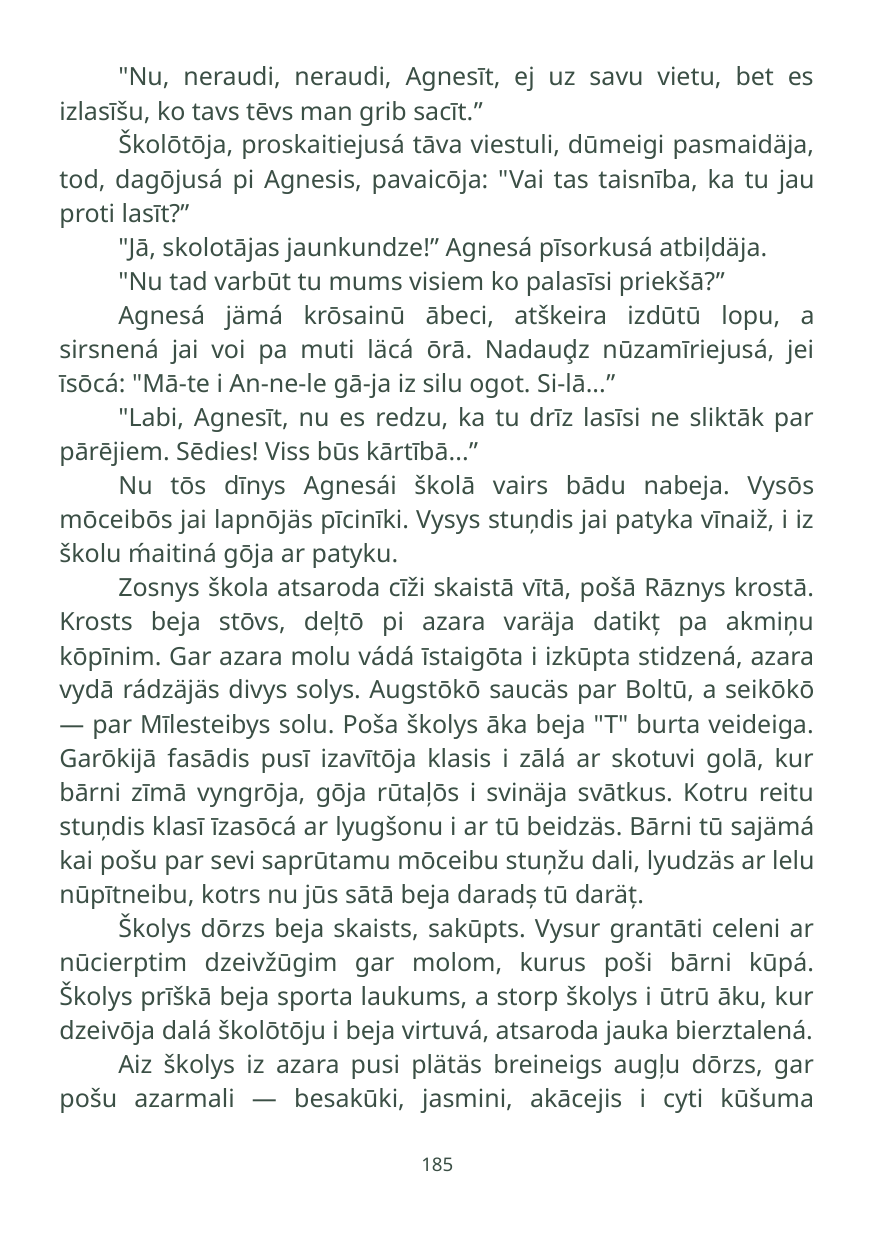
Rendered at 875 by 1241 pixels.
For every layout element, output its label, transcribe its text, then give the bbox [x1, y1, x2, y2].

text "Labi, Agnesīt, nu es redzu, ka tu drīz lasīsi ne sliktāk par pārējiem. Sēdies! Viss būs kārtībā...” [59, 400, 815, 468]
text Aiz školys iz azara pusi plätäs breineigs augļu dōrzs, gar pošu azarmali — besakūki, jasmini, akācejis i cyti kūšuma [59, 1047, 815, 1115]
text Školys dōrzs beja skaists, sakūpts. Vysur grantāti celeni ar nūcierptim dzeivžūgim gar molom, kurus poši bārni kūpá. Školys prīškā beja sporta laukums, a storp školys i ūtrū āku, kur dzeivōja dalá školōtōju i beja virtuvá, atsaroda jauka bierztalená. [59, 911, 815, 1047]
text "Nu tad varbūt tu mums visiem ko palasīsi priekšā?” [59, 263, 815, 297]
text Nu tōs dīnys Agnesái školā vairs bādu nabeja. Vysōs mōceibōs jai lapnōjäs pīcinīki. Vysys stuņdis jai patyka vīnaiž, i iz školu ḿaitiná gōja ar patyku. [59, 468, 815, 570]
text "Jā, skolotājas jaunkundze!” Agnesá pīsorkusá atbiļdäja. [59, 229, 815, 263]
text Školōtōja, proskaitiejusá tāva viestuli, dūmeigi pasmaidäja, tod, dagōjusá pi Agnesis, pavaicōja: "Vai tas taisnība, ka tu jau proti lasīt?” [59, 127, 815, 229]
text Zosnys škola atsaroda cīži skaistā vītā, pošā Rāznys krostā. Krosts beja stōvs, deļtō pi azara varäja datikț pa akmiņu kōpīnim. Gar azara molu vádá īstaigōta i izkūpta stidzená, azara vydā rádzäjäs divys solys. Augstōkō saucäs par Boltū, a seikōkō — par Mīlesteibys solu. Poša školys āka beja "T" burta veideiga. Garōkijā fasādis pusī izavītōja klasis i zālá ar skotuvi golā, kur bārni zīmā vyngrōja, gōja rūtaļōs i svinäja svātkus. Kotru reitu stuņdis klasī īzasōcá ar lyugšonu i ar tū beidzäs. Bārni tū sajämá kai pošu par sevi saprūtamu mōceibu stuņžu dali, lyudzäs ar lelu nūpītneibu, kotrs nu jūs sātā beja daradș tū daräț. [59, 570, 815, 911]
text "Nu, neraudi, neraudi, Agnesīt, ej uz savu vietu, bet es izlasīšu, ko tavs tēvs man grib sacīt.” [59, 59, 815, 127]
text Agnesá jämá krōsainū ābeci, atškeira izdūtū lopu, a sirsnená jai voi pa muti läcá ōrā. Nadauḑz nūzamīriejusá, jei īsōcá: "Mā-te i An-ne-le gā-ja iz silu ogot. Si-lā...” [59, 297, 815, 400]
